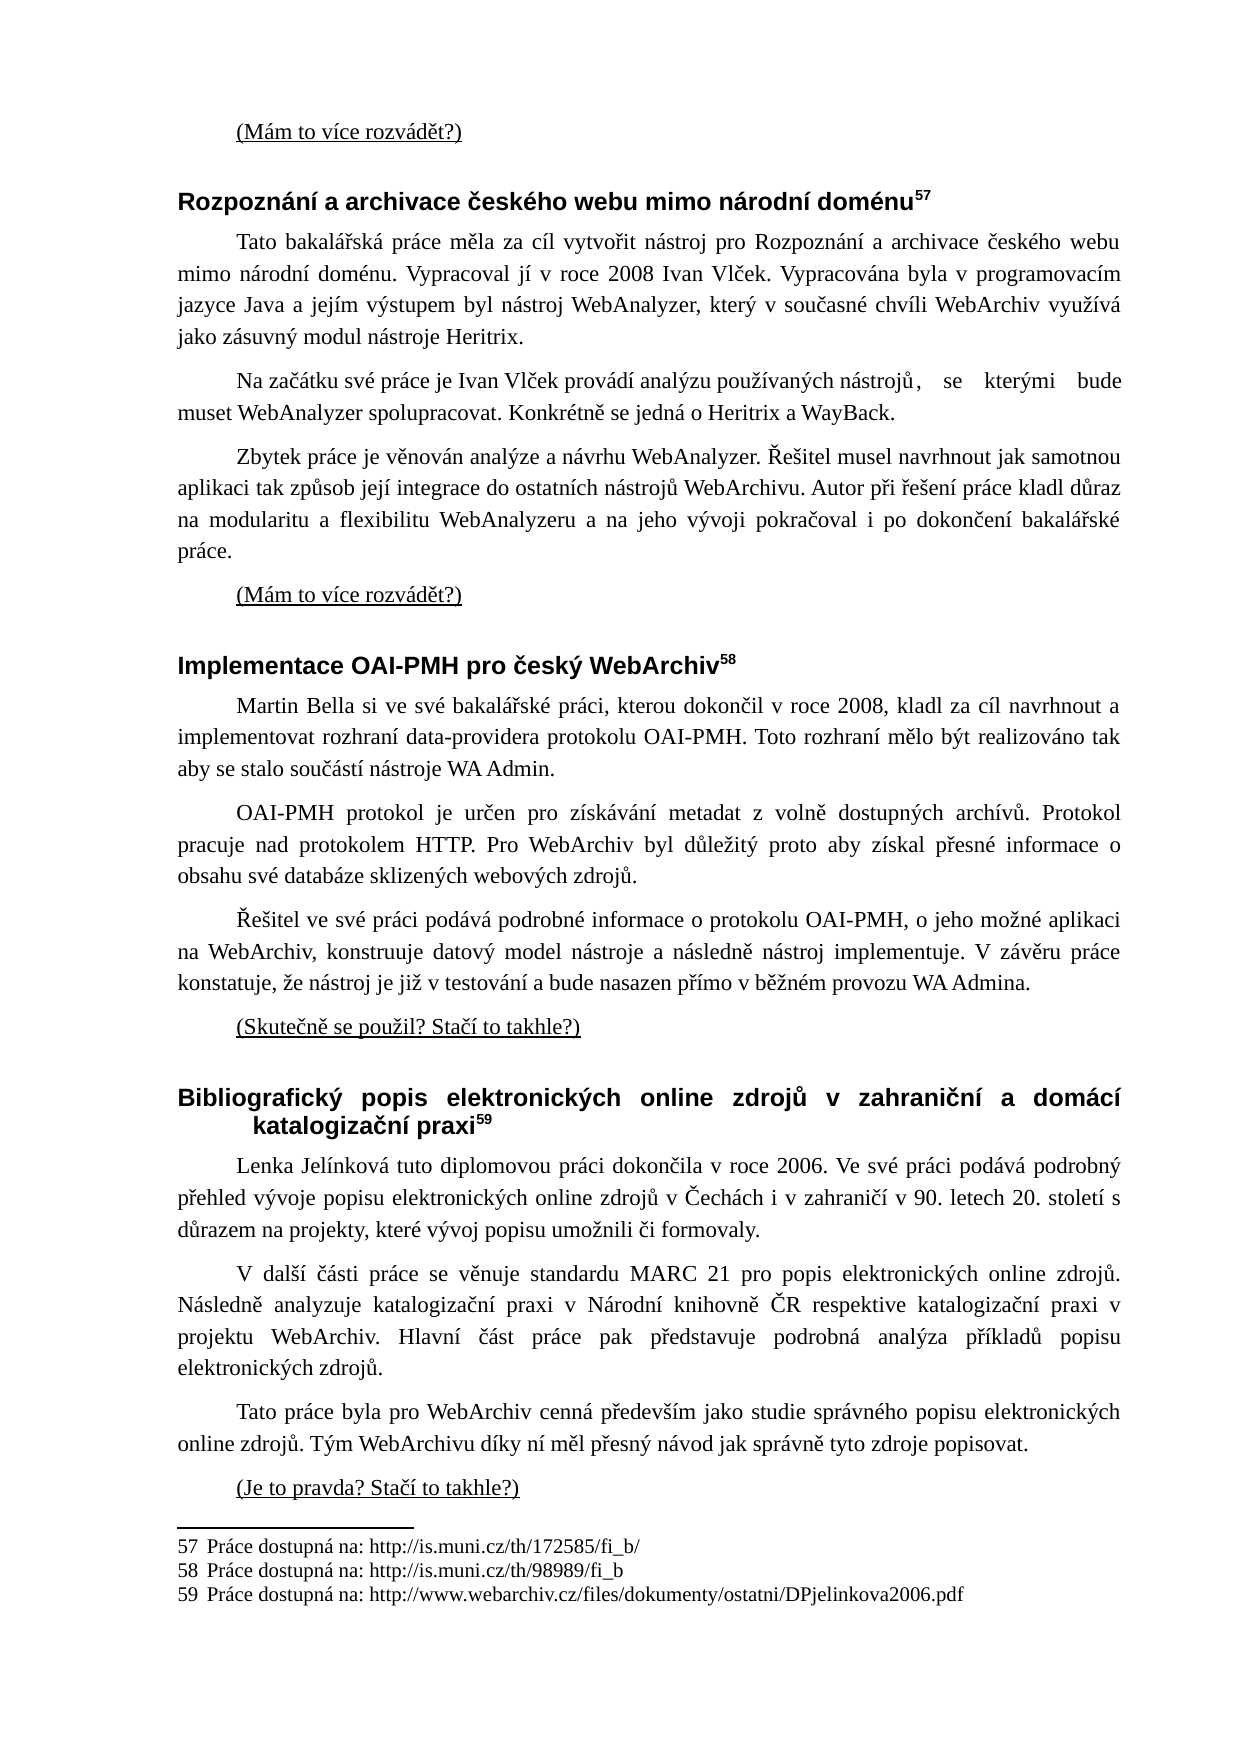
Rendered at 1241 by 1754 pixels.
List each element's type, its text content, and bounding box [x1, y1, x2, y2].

text Tato práce byla pro WebArchiv cenná především jako studie správného popisu elektronických online zdrojů. Tým WebArchivu díky ní měl přesný návod jak správně tyto zdroje popisovat. [177, 1398, 1122, 1456]
subtitle Rozpoznání a archivace českého webu mimo národní doménu [177, 187, 1122, 216]
text Řešitel ve své práci podává podrobné informace o protokolu OAI-PMH, o jeho možné aplikaci na WebArchiv, konstruuje datový model nástroje a následně nástroj implementuje. V závěru práce konstatuje, že nástroj je již v testování a bude nasazen přímo v běžném provozu WA Admina. [177, 906, 1122, 996]
subtitle Bibliografický popis elektronických online zdrojů v zahraniční a domácí katalogizační praxi [177, 1082, 1122, 1140]
text Tato bakalářská práce měla za cíl vytvořit nástroj pro Rozpoznání a archivace českého webu mimo národní doménu. Vypracoval jí v roce 2008 Ivan Vlček. Vypracována byla v programovacím jazyce Java a jejím výstupem byl nástroj WebAnalyzer, který v současné chvíli WebArchiv využívá jako zásuvný modul nástroje Heritrix. [177, 228, 1122, 349]
text Práce dostupná na: http://is.muni.cz/th/172585/fi_b/ [177, 1534, 1122, 1558]
text Práce dostupná na: http://is.muni.cz/th/98989/fi_b [177, 1558, 1122, 1582]
subtitle Implementace OAI-PMH pro český WebArchiv [177, 651, 1122, 679]
text Martin Bella si ve své bakalářské práci, kterou dokončil v roce 2008, kladl za cíl navrhnout a implementovat rozhraní data-providera protokolu OAI-PMH. Toto rozhraní mělo být realizováno tak aby se stalo součástí nástroje WA Admin. [177, 692, 1122, 781]
text (Mám to více rozvádět?) [177, 582, 1122, 608]
text Na začátku své práce je Ivan Vlček provádí analýzu používaných nástrojů , se kterými bude muset WebAnalyzer spolupracovat. Konkrétně se jedná o Heritrix a WayBack. [177, 367, 1122, 425]
text (Skutečně se použil? Stačí to takhle?) [177, 1013, 1122, 1040]
text Práce dostupná na: http://www.webarchiv.cz/files/dokumenty/ostatni/DPjelinkova2006.pdf [177, 1582, 1122, 1606]
text OAI-PMH protokol je určen pro získávání metadat z volně dostupných archívů. Protokol pracuje nad protokolem HTTP. Pro WebArchiv byl důležitý proto aby získal přesné informace o obsahu své databáze sklizených webových zdrojů. [177, 799, 1122, 888]
text (Mám to více rozvádět?) [177, 118, 1122, 144]
text Lenka Jelínková tuto diplomovou práci dokončila v roce 2006. Ve své práci podává podrobný přehled vývoje popisu elektronických online zdrojů v Čechách i v zahraničí v 90. letech 20. století s důrazem na projekty, které vývoj popisu umožnili či formovaly. [177, 1152, 1122, 1242]
text (Je to pravda? Stačí to takhle?) [177, 1474, 1122, 1500]
text V další části práce se věnuje standardu MARC 21 pro popis elektronických online zdrojů. Následně analyzuje katalogizační praxi v Národní knihovně ČR respektive katalogizační praxi v projektu WebArchiv. Hlavní část práce pak představuje podrobná analýza příkladů popisu elektronických zdrojů. [177, 1260, 1122, 1381]
text Zbytek práce je věnován analýze a návrhu WebAnalyzer. Řešitel musel navrhnout jak samotnou aplikaci tak způsob její integrace do ostatních nástrojů WebArchivu. Autor při řešení práce kladl důraz na modularitu a flexibilitu WebAnalyzeru a na jeho vývoji pokračoval i po dokončení bakalářské práce. [177, 443, 1122, 564]
